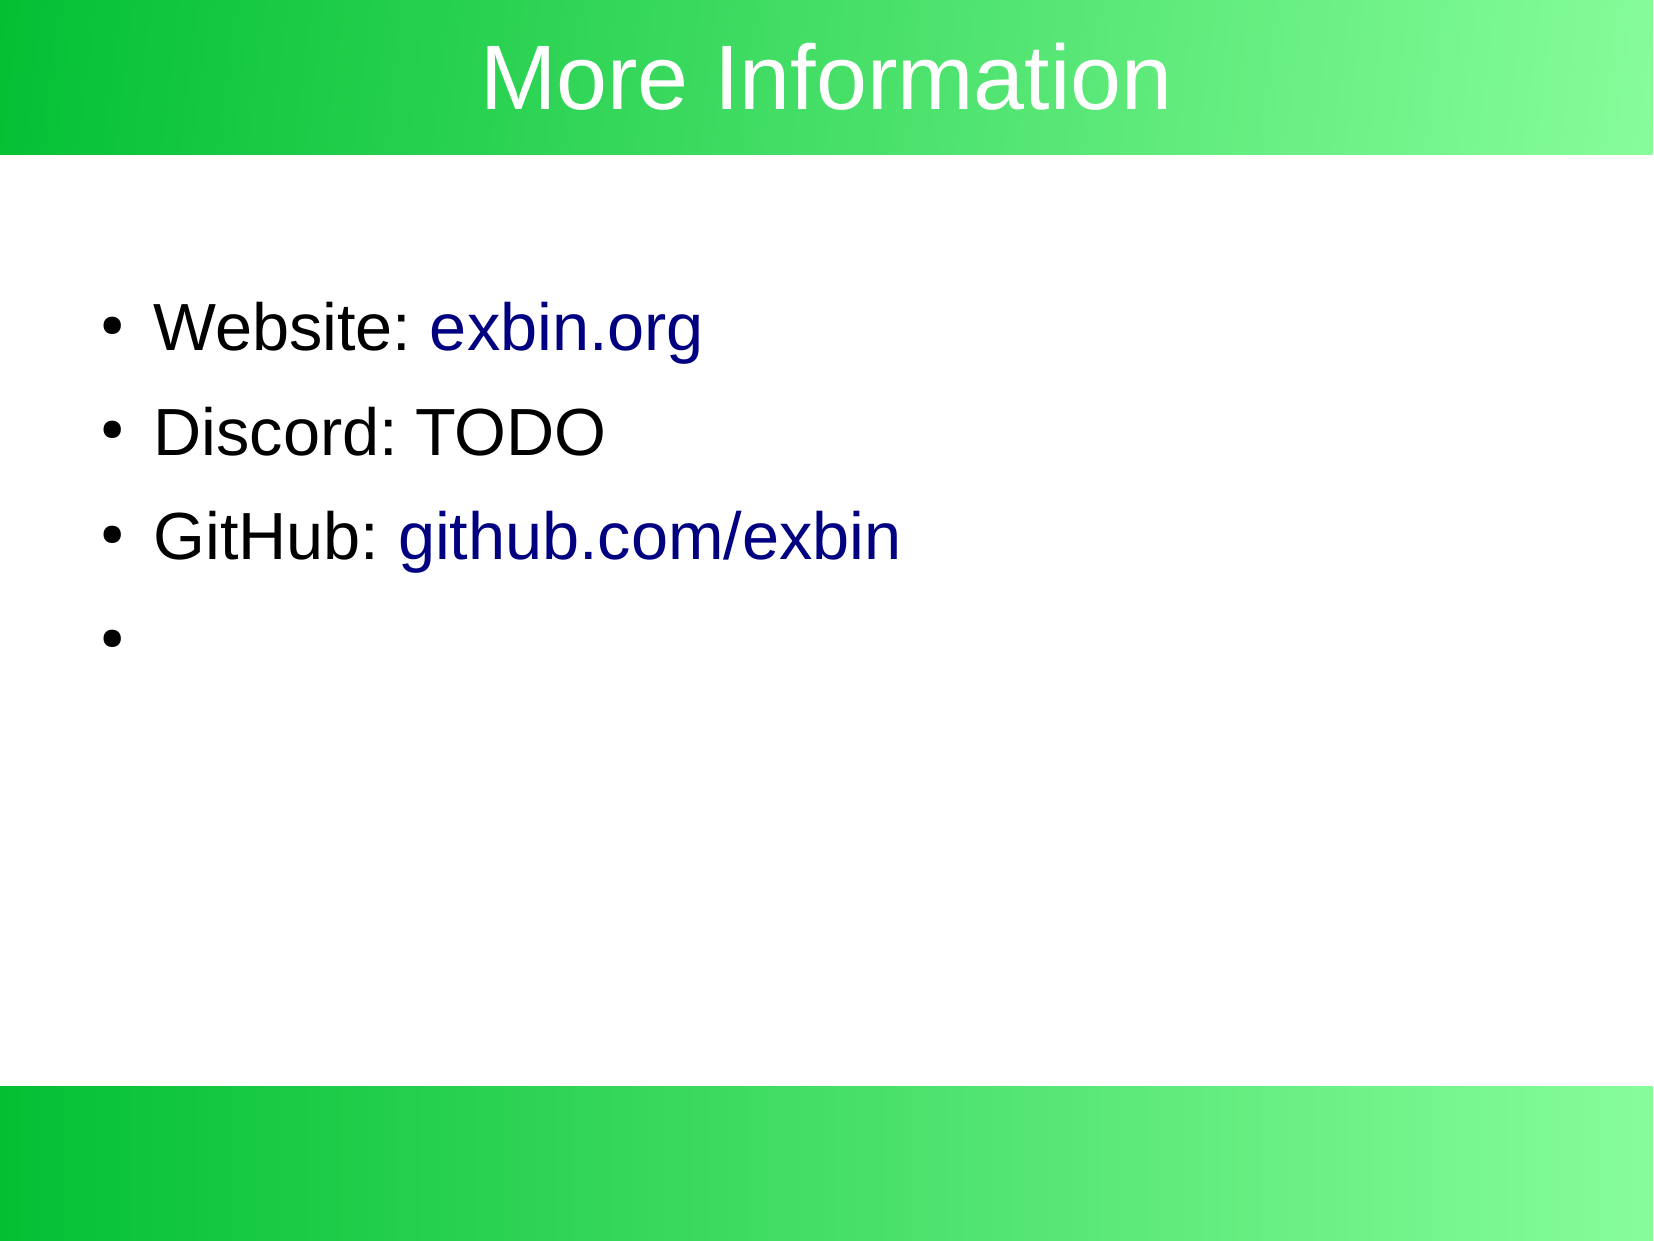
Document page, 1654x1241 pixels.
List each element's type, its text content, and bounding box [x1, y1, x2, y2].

list Website: exbin.org Discord: TODO GitHub: github.com/exbin [82, 290, 1571, 1010]
title More Information [82, 25, 1571, 130]
